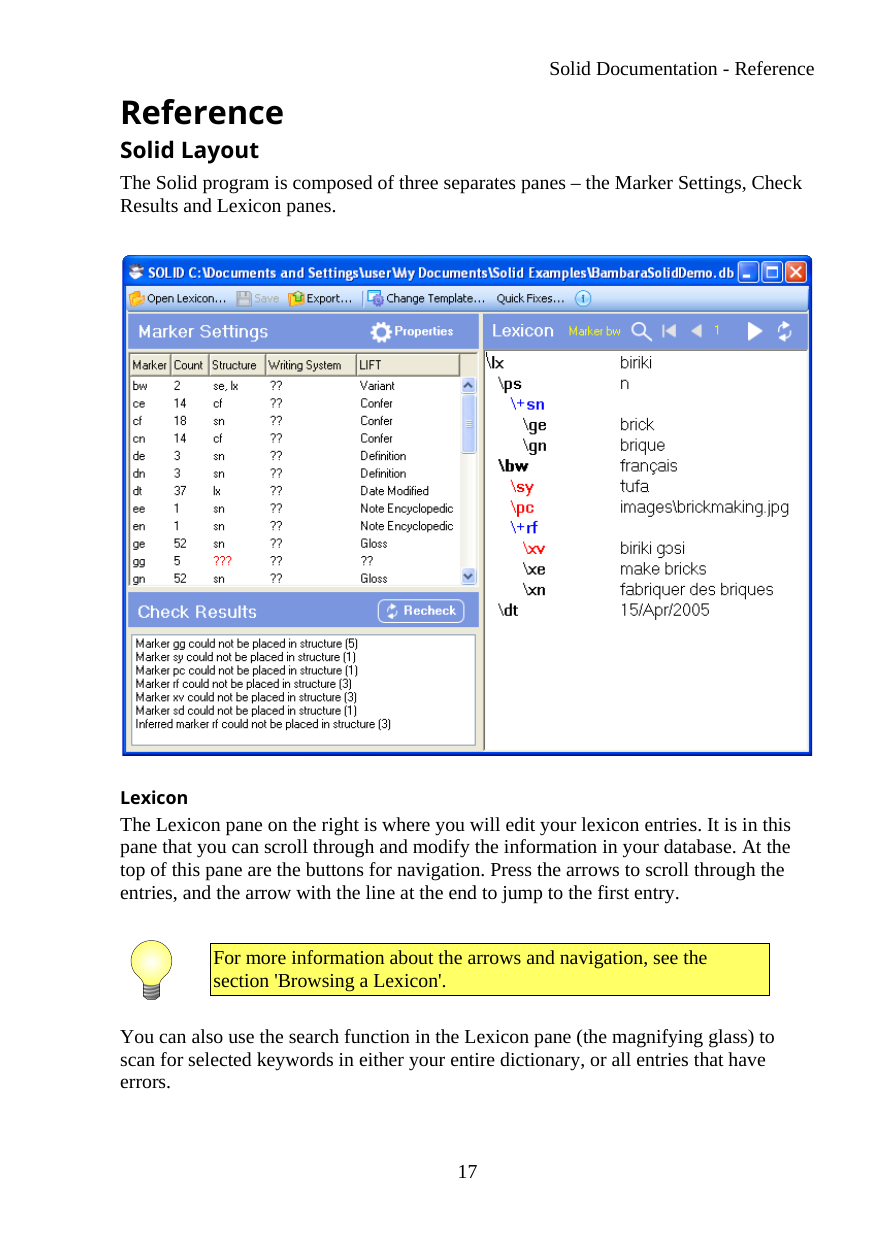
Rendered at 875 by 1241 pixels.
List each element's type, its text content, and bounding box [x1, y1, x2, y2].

text For more information about the arrows and navigation, see the section 'Browsing a Lexicon'. [211, 944, 769, 995]
text You can also use the search function in the Lexicon pane (the magnifying glass) to scan for selected keywords in either your entire dictionary, or all entries that have errors. [120, 1025, 814, 1093]
subtitle Lexicon [120, 226, 814, 809]
text The Solid program is composed of three separates panes – the Marker Settings, Check Results and Lexicon panes. [120, 171, 814, 217]
picture [122, 255, 813, 756]
picture [120, 940, 181, 1000]
subtitle Reference [120, 90, 814, 134]
text The Lexicon pane on the right is where you will edit your lexicon entries. It is in this pane that you can scroll through and modify the information in your database. At the top of this pane are the buttons for navigation. Press the arrows to scroll through the entries, and the arrow with the line at the end to jump to the first entry. [120, 813, 814, 904]
subtitle Solid Layout [120, 134, 814, 165]
